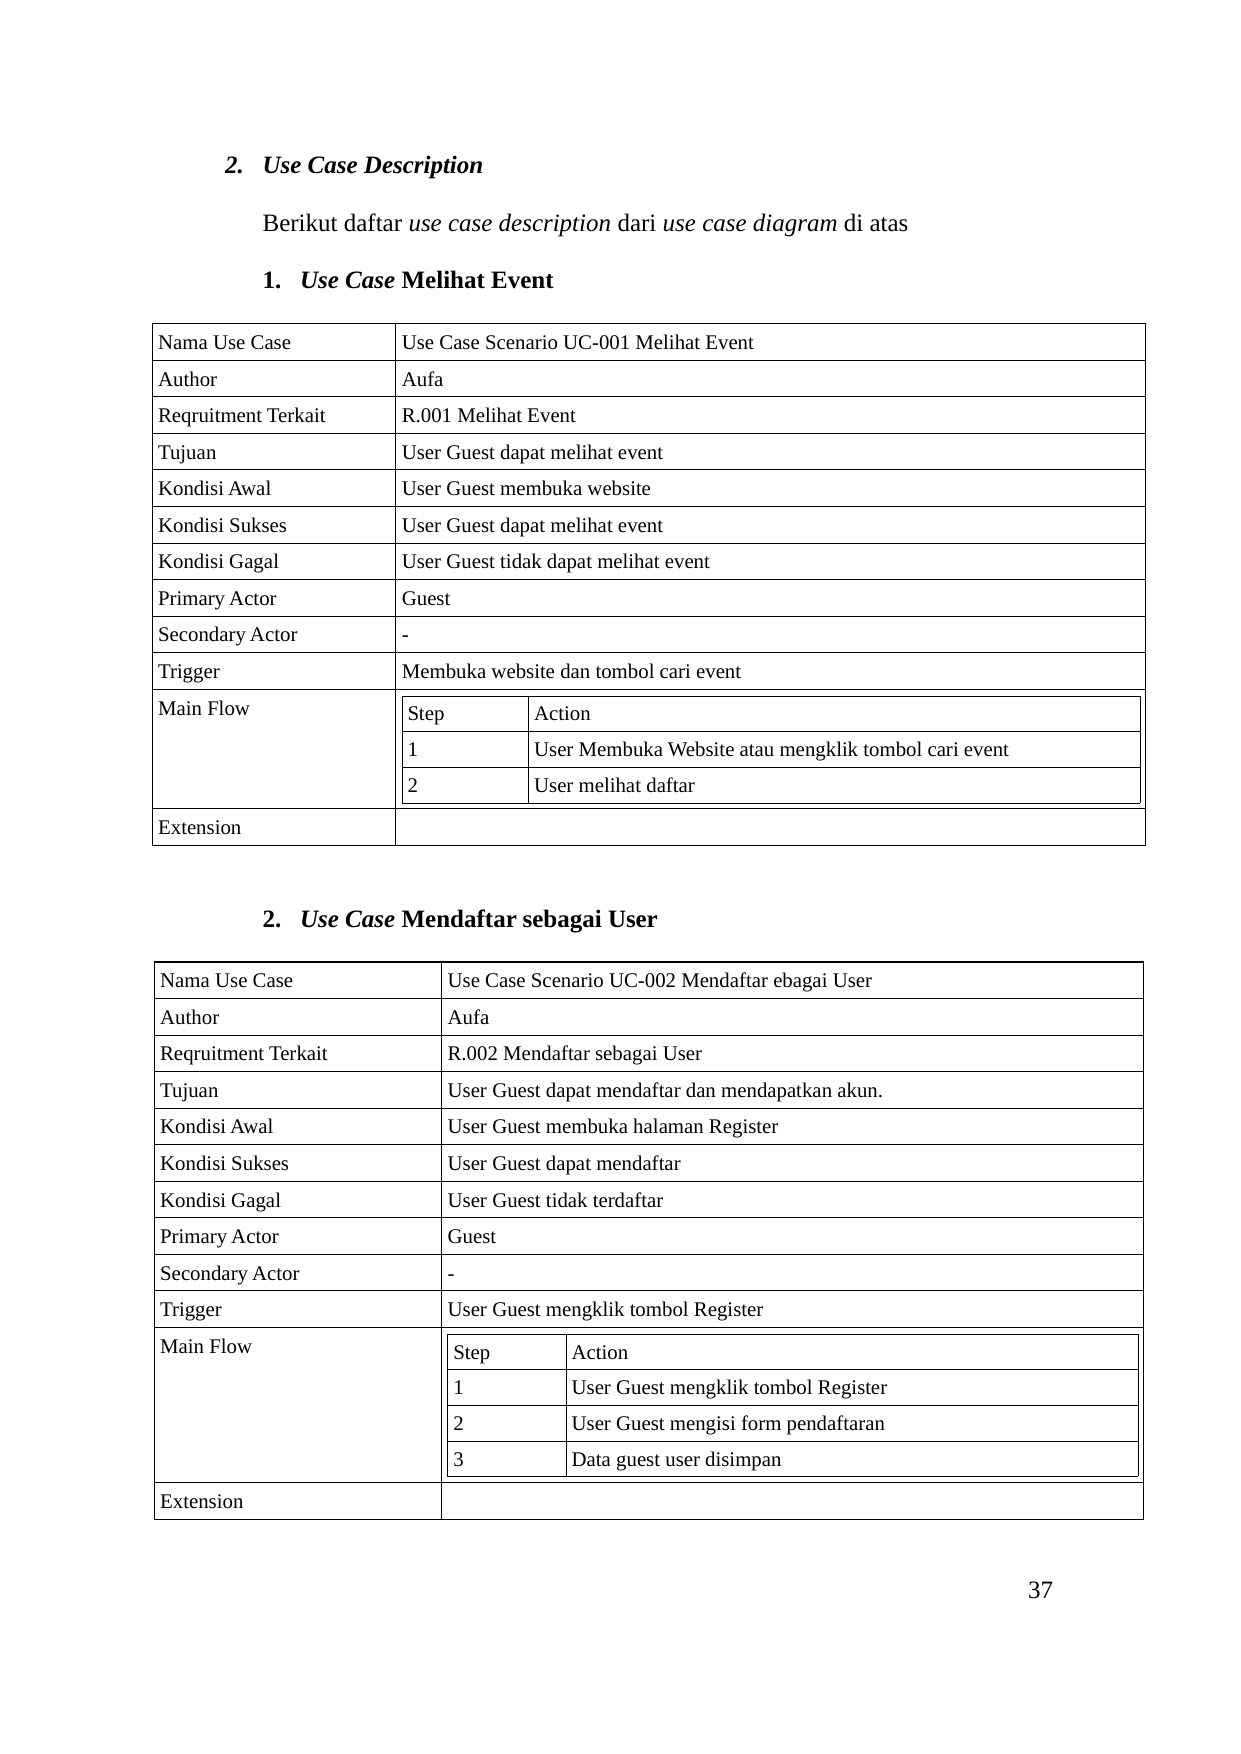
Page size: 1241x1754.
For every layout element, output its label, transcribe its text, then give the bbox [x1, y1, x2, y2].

table_cell Kondisi Awal [153, 470, 395, 506]
table_cell Reqruitment Terkait [153, 397, 395, 433]
table_cell User Guest membuka halaman Register [442, 1109, 1143, 1144]
table_cell Kondisi Gagal [155, 1182, 441, 1217]
table_header Step [403, 697, 528, 731]
table_cell Guest [396, 580, 1145, 616]
table_cell 3 [448, 1442, 566, 1476]
table_cell User Membuka Website atau mengklik tombol cari event [529, 732, 1140, 767]
table_cell Extension [153, 809, 395, 845]
table_cell [396, 690, 1145, 808]
table_cell Kondisi Sukses [153, 507, 395, 542]
table_cell User Guest tidak dapat melihat event [396, 544, 1145, 579]
table_cell Main Flow [153, 690, 395, 808]
table_cell 1 [448, 1370, 566, 1405]
list Use Case Melihat Event [262, 265, 1053, 294]
table_cell User Guest mengisi form pendaftaran [567, 1406, 1138, 1441]
table_cell User Guest dapat melihat event [396, 507, 1145, 542]
table_header Use Case Scenario UC-002 Mendaftar ebagai User [442, 963, 1143, 998]
table_cell Reqruitment Terkait [155, 1036, 441, 1071]
table_cell Tujuan [153, 434, 395, 469]
table_cell User Guest dapat mendaftar [442, 1145, 1143, 1181]
table_header Nama Use Case [153, 324, 395, 360]
table_cell User Guest mengklik tombol Register [442, 1291, 1143, 1327]
table_cell Aufa [442, 999, 1143, 1034]
table_header Action [529, 697, 1140, 731]
table_cell Data guest user disimpan [567, 1442, 1138, 1476]
table_cell Secondary Actor [155, 1255, 441, 1290]
table_cell 2 [448, 1406, 566, 1441]
table_cell Primary Actor [153, 580, 395, 616]
table_cell User melihat daftar [529, 768, 1140, 802]
table_cell Secondary Actor [153, 617, 395, 652]
table_cell Main Flow [155, 1328, 441, 1482]
table_cell Kondisi Gagal [153, 544, 395, 579]
table_cell R.002 Mendaftar sebagai User [442, 1036, 1143, 1071]
table_cell [442, 1483, 1143, 1519]
table_cell - [442, 1255, 1143, 1290]
table_cell Author [155, 999, 441, 1034]
table_header Action [567, 1335, 1138, 1369]
table_header Step [448, 1335, 566, 1369]
table_cell Guest [442, 1218, 1143, 1254]
table_cell User Guest tidak terdaftar [442, 1182, 1143, 1217]
table_cell Primary Actor [155, 1218, 441, 1254]
list Use Case Description [225, 150, 1053, 179]
table_cell - [396, 617, 1145, 652]
table_cell Extension [155, 1483, 441, 1519]
list Berikut daftar use case description dari use case diagram di atas [225, 208, 1053, 236]
table_cell Kondisi Awal [155, 1109, 441, 1144]
table_cell [442, 1328, 1143, 1482]
table_cell User Guest membuka website [396, 470, 1145, 506]
table_cell Trigger [155, 1291, 441, 1327]
table_header Use Case Scenario UC-001 Melihat Event [396, 324, 1145, 360]
table_cell Author [153, 361, 395, 396]
table_cell 2 [403, 768, 528, 802]
table_cell R.001 Melihat Event [396, 397, 1145, 433]
table_cell Tujuan [155, 1072, 441, 1108]
table_cell User Guest dapat melihat event [396, 434, 1145, 469]
table_cell User Guest mengklik tombol Register [567, 1370, 1138, 1405]
table_cell [396, 809, 1145, 845]
list Use Case Mendaftar sebagai User [262, 904, 1053, 932]
table_cell 1 [403, 732, 528, 767]
table_cell User Guest dapat mendaftar dan mendapatkan akun. [442, 1072, 1143, 1108]
table_cell Kondisi Sukses [155, 1145, 441, 1181]
table_header Nama Use Case [155, 963, 441, 998]
table_cell Trigger [153, 653, 395, 689]
table_cell Membuka website dan tombol cari event [396, 653, 1145, 689]
table_cell Aufa [396, 361, 1145, 396]
